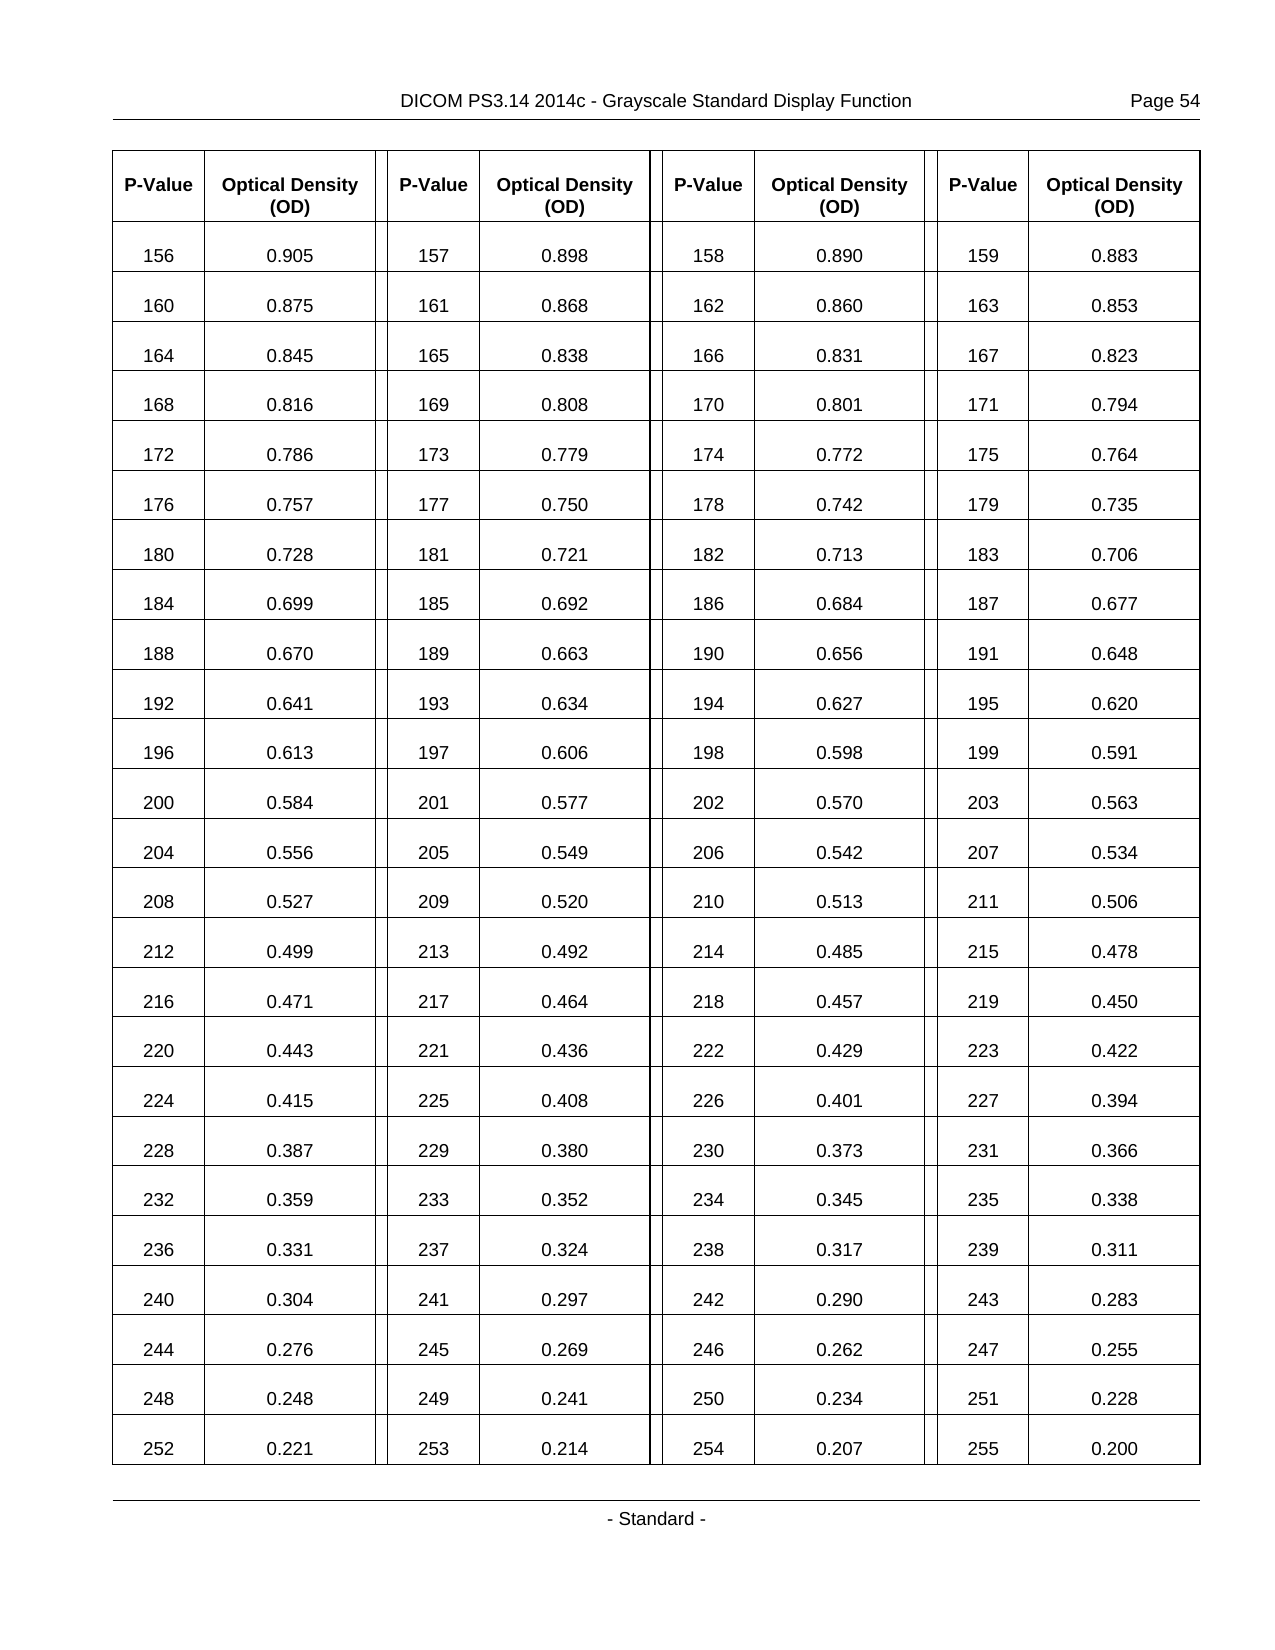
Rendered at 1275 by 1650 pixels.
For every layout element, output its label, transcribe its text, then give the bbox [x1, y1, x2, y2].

table_cell 173 [388, 421, 479, 470]
table_cell 0.794 [1029, 371, 1199, 420]
table_cell 251 [938, 1365, 1028, 1414]
table_cell 0.228 [1029, 1365, 1199, 1414]
table_cell 0.764 [1029, 421, 1199, 470]
table_cell 201 [388, 769, 479, 817]
table_cell 188 [113, 620, 204, 668]
table_cell 245 [388, 1315, 479, 1364]
table_cell 190 [663, 620, 754, 668]
table_cell 0.838 [480, 322, 649, 370]
table_cell 0.831 [755, 322, 924, 370]
table_cell 211 [938, 868, 1028, 917]
table_cell 229 [388, 1117, 479, 1165]
table_cell 0.868 [480, 272, 649, 321]
table_cell [376, 322, 387, 370]
table_cell [651, 1266, 662, 1314]
table_cell 0.200 [1029, 1415, 1199, 1463]
table_cell 0.436 [480, 1017, 649, 1066]
table_cell 0.214 [480, 1415, 649, 1463]
table_cell [925, 1415, 937, 1463]
table_header Optical Density (OD) [1029, 151, 1199, 221]
table_cell 191 [938, 620, 1028, 668]
table_cell 0.464 [480, 968, 649, 1016]
table_cell 0.591 [1029, 719, 1199, 768]
table_cell 0.457 [755, 968, 924, 1016]
table_cell [651, 968, 662, 1016]
table_cell [925, 471, 937, 519]
table_cell 0.513 [755, 868, 924, 917]
table_cell [925, 1117, 937, 1165]
table_cell [651, 819, 662, 867]
table_cell [651, 868, 662, 917]
table_cell 0.634 [480, 670, 649, 718]
table_cell 248 [113, 1365, 204, 1414]
table_cell 0.304 [205, 1266, 375, 1314]
table_cell 170 [663, 371, 754, 420]
table_cell 0.345 [755, 1166, 924, 1215]
table_cell 157 [388, 222, 479, 271]
table_cell 252 [113, 1415, 204, 1463]
table_cell 197 [388, 719, 479, 768]
table_cell 0.677 [1029, 570, 1199, 619]
table_cell 0.845 [205, 322, 375, 370]
table_cell 161 [388, 272, 479, 321]
table_cell 171 [938, 371, 1028, 420]
table_cell 239 [938, 1216, 1028, 1265]
table_cell 182 [663, 520, 754, 569]
table_cell 189 [388, 620, 479, 668]
table_cell 0.860 [755, 272, 924, 321]
table_cell 236 [113, 1216, 204, 1265]
table_cell 0.290 [755, 1266, 924, 1314]
table_cell [376, 819, 387, 867]
table_cell 206 [663, 819, 754, 867]
table_cell [376, 968, 387, 1016]
table_cell [376, 1166, 387, 1215]
table_cell 0.598 [755, 719, 924, 768]
table_cell 0.415 [205, 1067, 375, 1116]
table_cell 0.443 [205, 1017, 375, 1066]
table_cell 180 [113, 520, 204, 569]
table_cell 160 [113, 272, 204, 321]
table_cell [925, 670, 937, 718]
table_cell 193 [388, 670, 479, 718]
table_cell 185 [388, 570, 479, 619]
table_cell 210 [663, 868, 754, 917]
table_cell [925, 620, 937, 668]
table_cell [651, 222, 662, 271]
table_cell [651, 769, 662, 817]
table_cell 232 [113, 1166, 204, 1215]
table_cell 249 [388, 1365, 479, 1414]
table_cell 224 [113, 1067, 204, 1116]
table_cell [651, 421, 662, 470]
table_cell [376, 421, 387, 470]
table_cell 0.808 [480, 371, 649, 420]
table_cell [925, 520, 937, 569]
table_cell 205 [388, 819, 479, 867]
table_cell 214 [663, 918, 754, 967]
table_cell 181 [388, 520, 479, 569]
table_cell [925, 570, 937, 619]
table_cell 0.262 [755, 1315, 924, 1364]
table_cell 0.742 [755, 471, 924, 519]
table_cell 231 [938, 1117, 1028, 1165]
table_cell 0.613 [205, 719, 375, 768]
table_cell 216 [113, 968, 204, 1016]
table_cell [651, 1216, 662, 1265]
table_cell 175 [938, 421, 1028, 470]
table_cell 0.387 [205, 1117, 375, 1165]
table_cell 0.527 [205, 868, 375, 917]
table_cell 0.506 [1029, 868, 1199, 917]
table_cell 209 [388, 868, 479, 917]
table_cell 198 [663, 719, 754, 768]
table_cell 162 [663, 272, 754, 321]
table_cell [925, 1315, 937, 1364]
table_cell [376, 1216, 387, 1265]
table_cell 217 [388, 968, 479, 1016]
table_cell 0.699 [205, 570, 375, 619]
table_cell 0.721 [480, 520, 649, 569]
table_cell [925, 272, 937, 321]
table_cell [651, 620, 662, 668]
table_cell 241 [388, 1266, 479, 1314]
table_cell [925, 1067, 937, 1116]
table_cell 158 [663, 222, 754, 271]
table_cell [651, 1017, 662, 1066]
table_cell 0.241 [480, 1365, 649, 1414]
table_header [376, 151, 387, 221]
table_cell 199 [938, 719, 1028, 768]
table_cell [925, 222, 937, 271]
table_cell 183 [938, 520, 1028, 569]
table_cell 234 [663, 1166, 754, 1215]
table_cell 238 [663, 1216, 754, 1265]
table_cell 168 [113, 371, 204, 420]
table_cell 221 [388, 1017, 479, 1066]
table_cell 0.422 [1029, 1017, 1199, 1066]
table_cell [376, 570, 387, 619]
table_cell 0.269 [480, 1315, 649, 1364]
table_cell 0.534 [1029, 819, 1199, 867]
table_cell 207 [938, 819, 1028, 867]
table_cell [925, 819, 937, 867]
table_cell 0.890 [755, 222, 924, 271]
table_cell [376, 719, 387, 768]
table_cell 187 [938, 570, 1028, 619]
table_cell 243 [938, 1266, 1028, 1314]
table_cell 223 [938, 1017, 1028, 1066]
table_cell [376, 272, 387, 321]
table_cell 192 [113, 670, 204, 718]
table_cell 240 [113, 1266, 204, 1314]
table_cell 204 [113, 819, 204, 867]
table_cell 0.606 [480, 719, 649, 768]
table_cell [376, 371, 387, 420]
table_header Optical Density (OD) [480, 151, 649, 221]
table_cell 0.338 [1029, 1166, 1199, 1215]
table_cell 0.684 [755, 570, 924, 619]
table_cell 0.563 [1029, 769, 1199, 817]
table_cell [376, 520, 387, 569]
table_cell [376, 1017, 387, 1066]
table_cell [651, 1166, 662, 1215]
table_header [925, 151, 937, 221]
table_header P-Value [663, 151, 754, 221]
table_cell [376, 620, 387, 668]
table_cell 0.542 [755, 819, 924, 867]
table_cell 172 [113, 421, 204, 470]
table_cell 0.853 [1029, 272, 1199, 321]
table_cell 0.728 [205, 520, 375, 569]
table_cell 0.570 [755, 769, 924, 817]
table_cell 242 [663, 1266, 754, 1314]
table_cell 228 [113, 1117, 204, 1165]
table_cell [651, 471, 662, 519]
table_header P-Value [113, 151, 204, 221]
table_cell [376, 1117, 387, 1165]
table_cell 0.584 [205, 769, 375, 817]
table_cell 0.401 [755, 1067, 924, 1116]
table_cell [651, 272, 662, 321]
table_cell 203 [938, 769, 1028, 817]
table_cell 212 [113, 918, 204, 967]
table_cell 0.875 [205, 272, 375, 321]
table_cell 0.713 [755, 520, 924, 569]
table_cell 0.757 [205, 471, 375, 519]
table_cell 0.627 [755, 670, 924, 718]
table_cell [651, 1315, 662, 1364]
table_cell 179 [938, 471, 1028, 519]
table_cell 0.648 [1029, 620, 1199, 668]
table_cell [376, 769, 387, 817]
table_cell [925, 371, 937, 420]
table_cell 0.772 [755, 421, 924, 470]
table_cell 202 [663, 769, 754, 817]
table_cell 0.276 [205, 1315, 375, 1364]
table_cell 0.779 [480, 421, 649, 470]
table_cell 0.255 [1029, 1315, 1199, 1364]
table_cell [925, 868, 937, 917]
table_cell 244 [113, 1315, 204, 1364]
table_cell 0.366 [1029, 1117, 1199, 1165]
table_cell 195 [938, 670, 1028, 718]
table_cell 177 [388, 471, 479, 519]
table_cell 0.641 [205, 670, 375, 718]
table_cell 0.620 [1029, 670, 1199, 718]
table_cell [925, 1365, 937, 1414]
table_cell 254 [663, 1415, 754, 1463]
table_cell 0.750 [480, 471, 649, 519]
table_cell 0.549 [480, 819, 649, 867]
table_cell 247 [938, 1315, 1028, 1364]
table_cell [925, 1216, 937, 1265]
table_cell 166 [663, 322, 754, 370]
table_cell [651, 371, 662, 420]
table_cell 176 [113, 471, 204, 519]
table_cell 169 [388, 371, 479, 420]
table_cell 0.898 [480, 222, 649, 271]
table_cell 156 [113, 222, 204, 271]
table_cell 0.317 [755, 1216, 924, 1265]
table_cell 0.380 [480, 1117, 649, 1165]
table_cell 253 [388, 1415, 479, 1463]
table_header P-Value [938, 151, 1028, 221]
table_cell [651, 670, 662, 718]
table_cell [651, 719, 662, 768]
table_cell 208 [113, 868, 204, 917]
table_cell 0.786 [205, 421, 375, 470]
table_cell 233 [388, 1166, 479, 1215]
table_header Optical Density (OD) [755, 151, 924, 221]
table_cell [651, 570, 662, 619]
table_cell 165 [388, 322, 479, 370]
table_cell 255 [938, 1415, 1028, 1463]
table_cell [925, 719, 937, 768]
table_cell [376, 1067, 387, 1116]
table_cell 218 [663, 968, 754, 1016]
table_cell 0.248 [205, 1365, 375, 1414]
table_cell 222 [663, 1017, 754, 1066]
table_cell [651, 918, 662, 967]
table_cell 0.801 [755, 371, 924, 420]
table_cell 0.311 [1029, 1216, 1199, 1265]
table_cell 0.352 [480, 1166, 649, 1215]
table_cell 0.692 [480, 570, 649, 619]
table_cell 226 [663, 1067, 754, 1116]
table_header Optical Density (OD) [205, 151, 375, 221]
table_cell 0.485 [755, 918, 924, 967]
table_cell [651, 1415, 662, 1463]
table_cell 186 [663, 570, 754, 619]
table_cell 200 [113, 769, 204, 817]
table_cell [925, 1266, 937, 1314]
table_cell 0.492 [480, 918, 649, 967]
table_cell 164 [113, 322, 204, 370]
table_cell 0.816 [205, 371, 375, 420]
table_cell 227 [938, 1067, 1028, 1116]
table_cell 0.823 [1029, 322, 1199, 370]
table_cell 0.394 [1029, 1067, 1199, 1116]
table_cell [376, 1415, 387, 1463]
table_cell 213 [388, 918, 479, 967]
table_cell 0.556 [205, 819, 375, 867]
table_cell 220 [113, 1017, 204, 1066]
table_header P-Value [388, 151, 479, 221]
table_cell [651, 520, 662, 569]
table_cell 0.297 [480, 1266, 649, 1314]
table_cell 0.735 [1029, 471, 1199, 519]
table_cell [376, 222, 387, 271]
table_cell 0.429 [755, 1017, 924, 1066]
table_cell 0.656 [755, 620, 924, 668]
table_cell [925, 1166, 937, 1215]
table_cell 0.324 [480, 1216, 649, 1265]
table_cell [376, 918, 387, 967]
table_cell 0.883 [1029, 222, 1199, 271]
table_cell 0.577 [480, 769, 649, 817]
table_cell [925, 918, 937, 967]
table_cell 174 [663, 421, 754, 470]
table_cell 0.373 [755, 1117, 924, 1165]
table_cell 167 [938, 322, 1028, 370]
table_cell [376, 1266, 387, 1314]
table_cell 163 [938, 272, 1028, 321]
table_cell [925, 968, 937, 1016]
table_cell 0.478 [1029, 918, 1199, 967]
table_cell 0.499 [205, 918, 375, 967]
table_cell [651, 1365, 662, 1414]
table_cell 0.905 [205, 222, 375, 271]
table_cell 196 [113, 719, 204, 768]
table_cell 225 [388, 1067, 479, 1116]
table_cell 178 [663, 471, 754, 519]
table_cell [376, 868, 387, 917]
table_cell 0.408 [480, 1067, 649, 1116]
table_cell 0.670 [205, 620, 375, 668]
table_cell 0.234 [755, 1365, 924, 1414]
table_cell [925, 769, 937, 817]
table_cell 0.450 [1029, 968, 1199, 1016]
table_cell [651, 1067, 662, 1116]
table_cell [651, 322, 662, 370]
table_cell 0.471 [205, 968, 375, 1016]
table_cell 0.221 [205, 1415, 375, 1463]
table_cell 0.207 [755, 1415, 924, 1463]
table_cell 0.520 [480, 868, 649, 917]
table_cell 215 [938, 918, 1028, 967]
table_cell 0.283 [1029, 1266, 1199, 1314]
table_cell 194 [663, 670, 754, 718]
table_cell 250 [663, 1365, 754, 1414]
table_cell [925, 1017, 937, 1066]
table_cell [925, 421, 937, 470]
table_cell 184 [113, 570, 204, 619]
table_cell [925, 322, 937, 370]
table_cell [376, 471, 387, 519]
table_cell 0.359 [205, 1166, 375, 1215]
table_cell [651, 1117, 662, 1165]
table_cell 235 [938, 1166, 1028, 1215]
table_cell [376, 670, 387, 718]
table_cell [376, 1315, 387, 1364]
table_cell 246 [663, 1315, 754, 1364]
table_cell 219 [938, 968, 1028, 1016]
table_cell [376, 1365, 387, 1414]
table_cell 0.331 [205, 1216, 375, 1265]
table_cell 0.663 [480, 620, 649, 668]
table_cell 230 [663, 1117, 754, 1165]
table_header [651, 151, 662, 221]
table_cell 237 [388, 1216, 479, 1265]
table_cell 0.706 [1029, 520, 1199, 569]
table_cell 159 [938, 222, 1028, 271]
